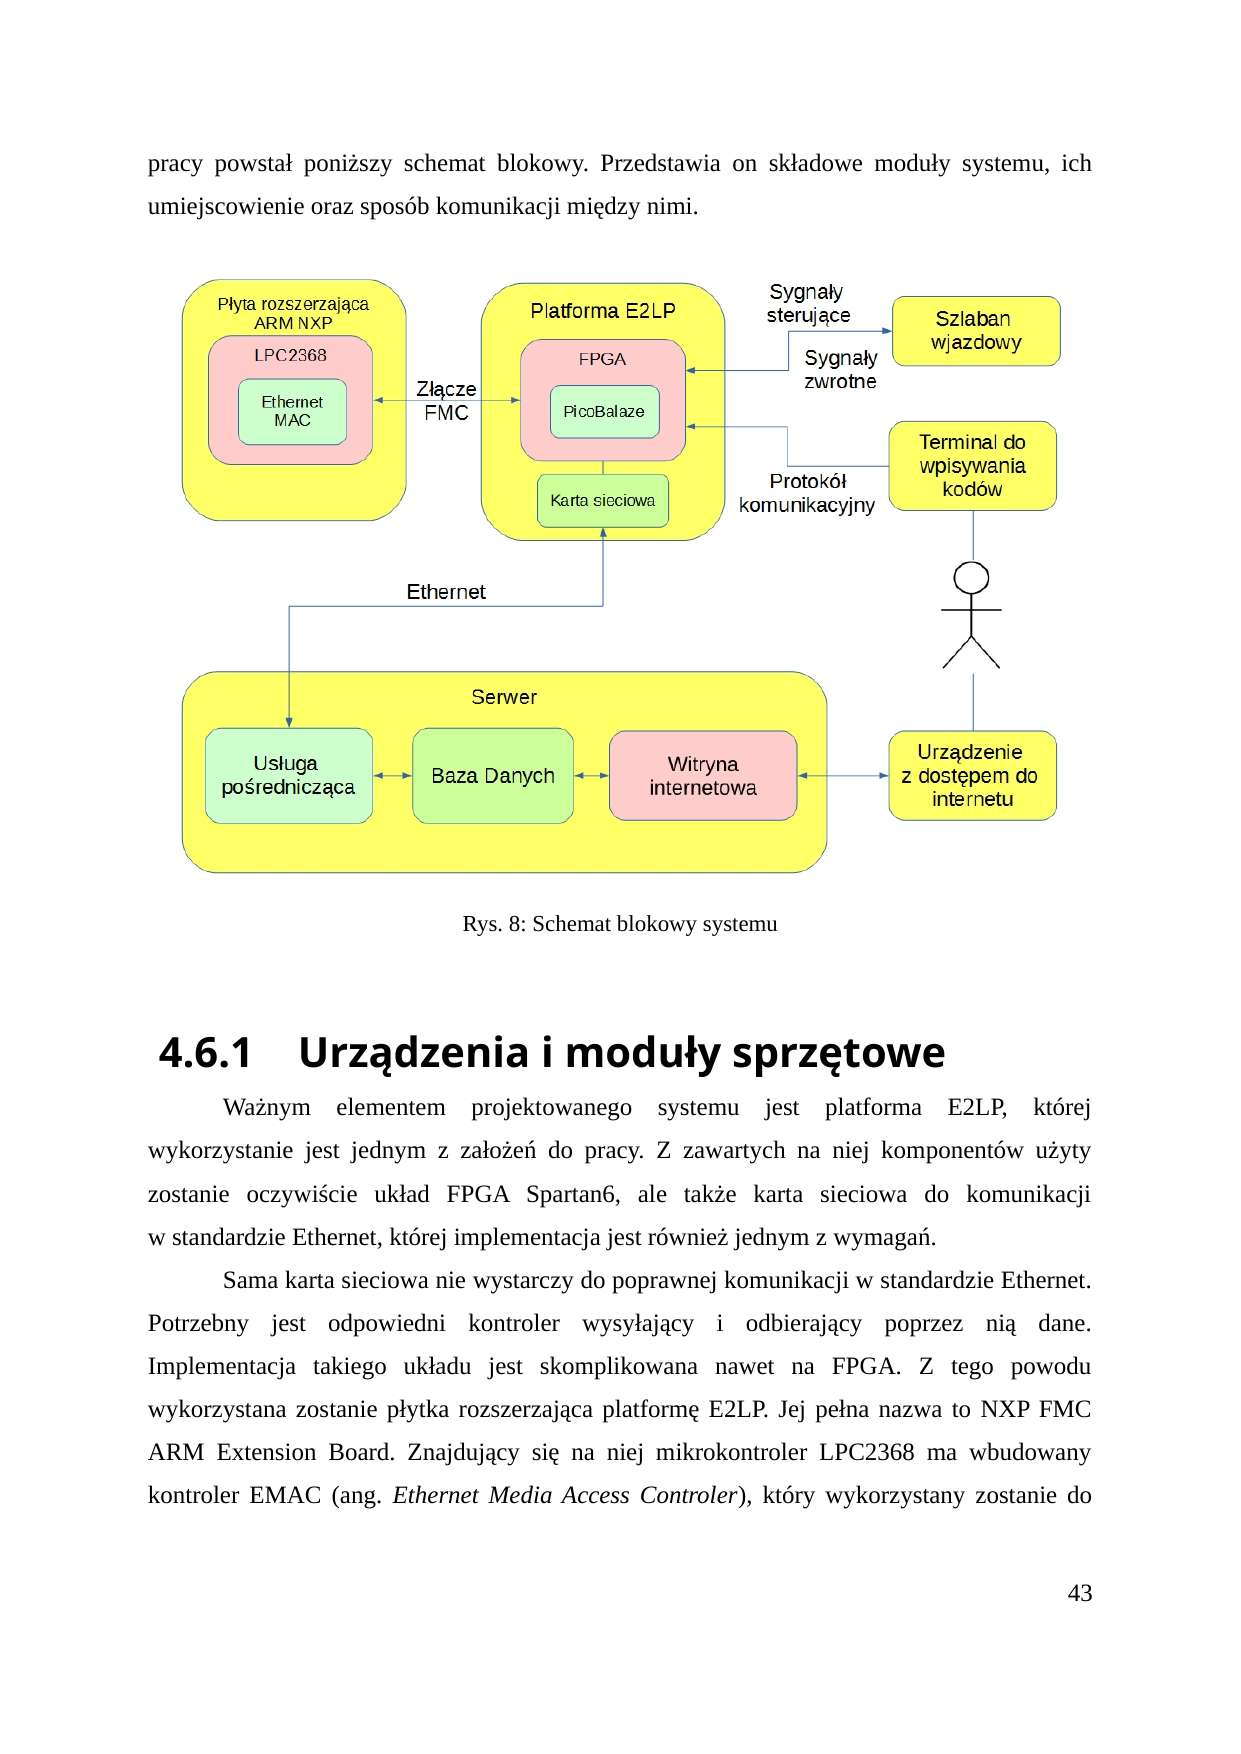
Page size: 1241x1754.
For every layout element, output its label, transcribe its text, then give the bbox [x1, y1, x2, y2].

text Rys. 8: Schemat blokowy systemu [132, 911, 1109, 937]
text pracy powstał poniższy schemat blokowy. Przedstawia on składowe moduły systemu, ich umiejscowienie oraz sposób komunikacji między nimi. [148, 148, 1093, 219]
text Ważnym elementem projektowanego systemu jest platforma E2LP, której wykorzystanie jest jednym z założeń do pracy. Z zawartych na niej komponentów użyty zostanie oczywiście układ FPGA Spartan6, ale także karta sieciowa do komunikacji w standardzie Ethernet, której implementacja jest również jednym z wymagań. [148, 1092, 1093, 1251]
text Sama karta sieciowa nie wystarczy do poprawnej komunikacji w standardzie Ethernet. Potrzebny jest odpowiedni kontroler wysyłający i odbierający poprzez nią dane. Implementacja takiego układu jest skomplikowana nawet na FPGA. Z tego powodu wykorzystana zostanie płytka rozszerzająca platformę E2LP. Jej pełna nazwa to NXP FMC ARM Extension Board. Znajdujący się na niej mikrokontroler LPC2368 ma wbudowany kontroler EMAC (ang. Ethernet Media Access Controler), który wykorzystany zostanie do [148, 1265, 1093, 1509]
subtitle Urządzenia i moduły sprzętowe [148, 1023, 1093, 1080]
picture [132, 246, 1109, 911]
